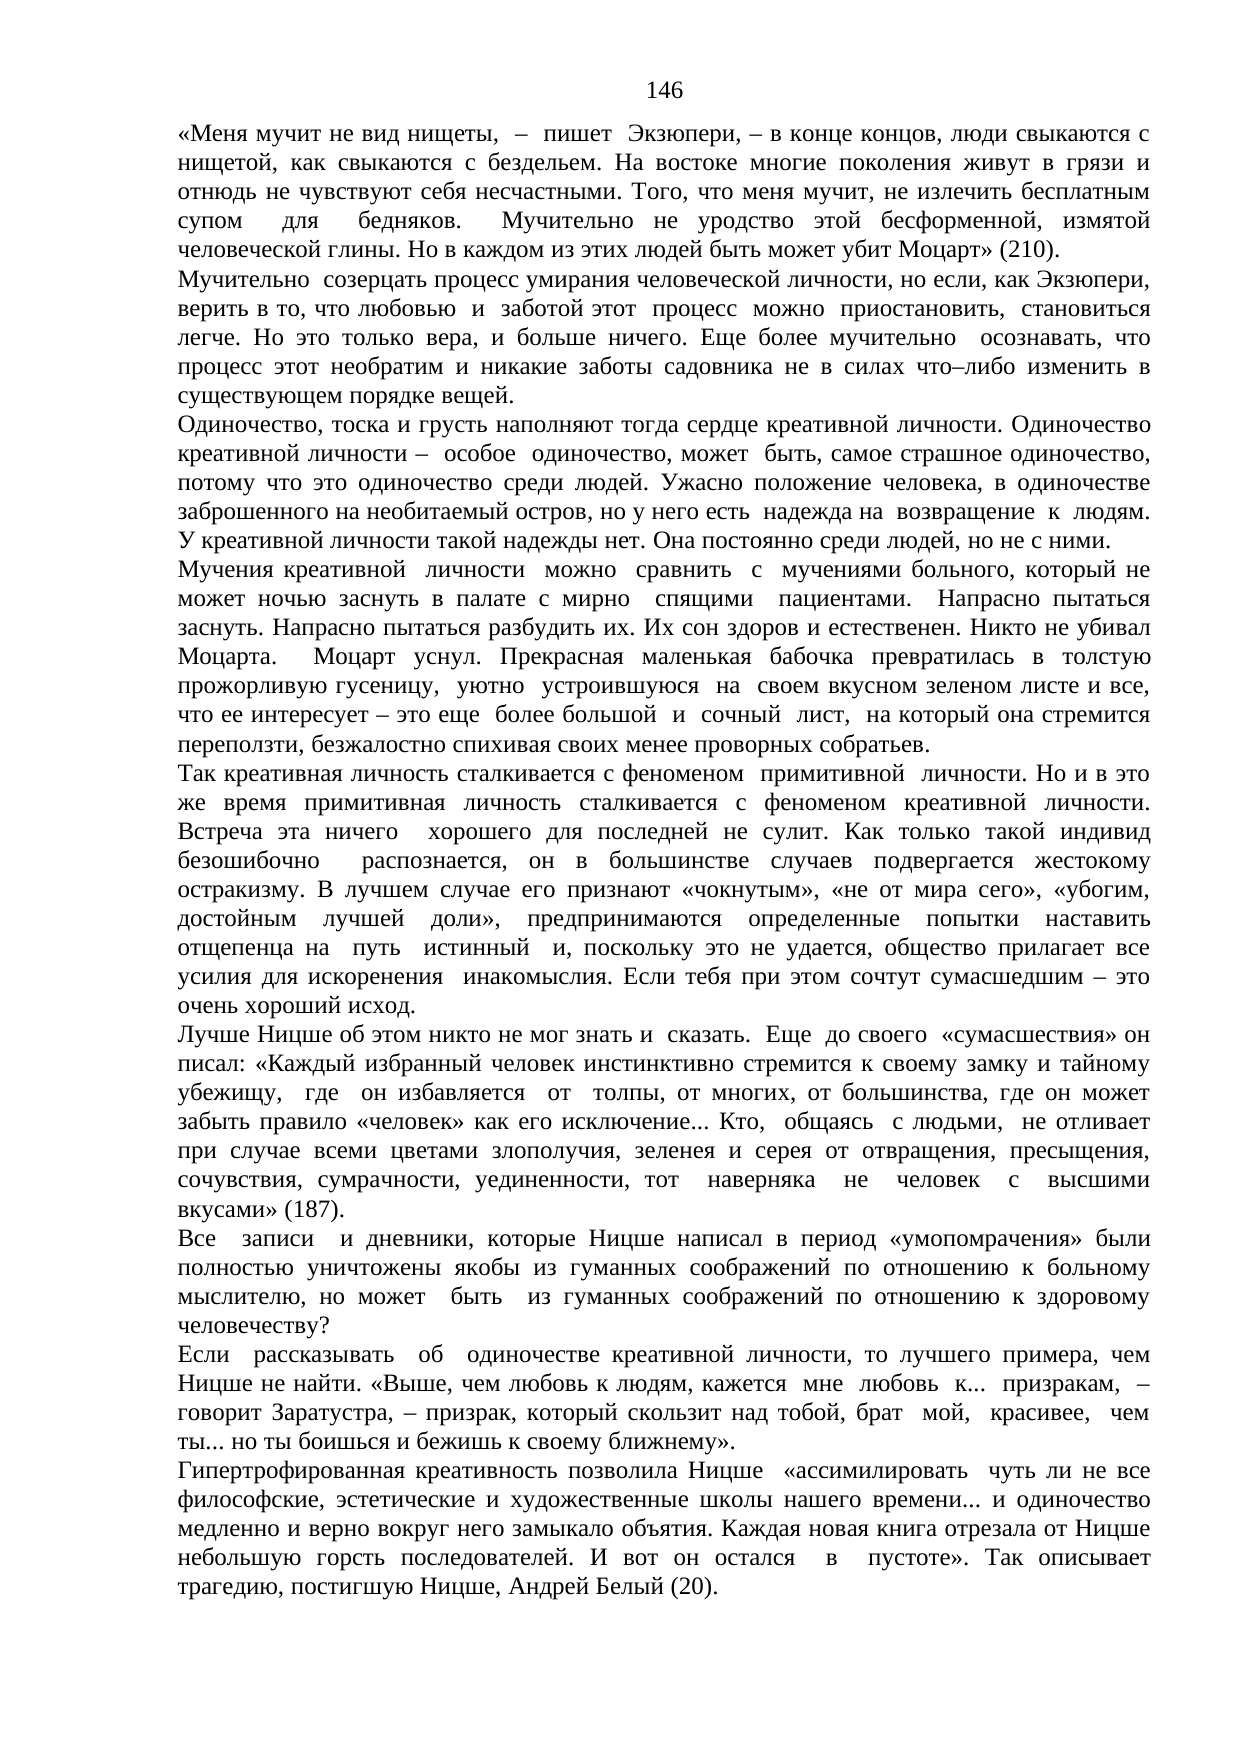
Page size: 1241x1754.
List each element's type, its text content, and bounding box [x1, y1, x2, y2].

text Гипертрофированная креативность позволила Ницше «ассимилировать чуть ли не все философские, эстетические и художественные школы нашего времени... и одиночество медленно и верно вокруг него замыкало объятия. Каждая новая книга отрезала от Ницше небольшую горсть последователей. И вот он остался в пустоте». Так описывает трагедию, постигшую Ницше, Андрей Белый (20). [177, 1455, 1152, 1600]
text Одиночество, тоска и грусть наполняют тогда сердце креативной личности. Одиночество креативной личности – особое одиночество, может быть, самое страшное одиночество, потому что это одиночество среди людей. Ужасно положение человека, в одиночестве заброшенного на необитаемый остров, но у него есть надежда на возвращение к людям. У креативной личности такой надежды нет. Она постоянно среди людей, но не с ними. [177, 409, 1152, 554]
text «Меня мучит не вид нищеты, – пишет Экзюпери, – в конце концов, люди свыкаются с нищетой, как свыкаются с бездельем. На востоке многие поколения живут в грязи и отнюдь не чувствуют себя несчастными. Того, что меня мучит, не излечить бесплатным супом для бедняков. Мучительно не уродство этой бесформенной, измятой человеческой глины. Но в каждом из этих людей быть может убит Моцарт» (210). [177, 118, 1152, 263]
text Мучительно созерцать процесс умирания человеческой личности, но если, как Экзюпери, верить в то, что любовью и заботой этот процесс можно приостановить, становиться легче. Но это только вера, и больше ничего. Еще более мучительно осознавать, что процесс этот необратим и никакие заботы садовника не в силах что–либо изменить в существующем порядке вещей. [177, 263, 1152, 409]
text Так креативная личность сталкивается с феноменом примитивной личности. Но и в это же время примитивная личность сталкивается с феноменом креативной личности. Встреча эта ничего хорошего для последней не сулит. Как только такой индивид безошибочно распознается, он в большинстве случаев подвергается жестокому остракизму. В лучшем случае его признают «чокнутым», «не от мира сего», «убогим, достойным лучшей доли», предпринимаются определенные попытки наставить отщепенца на путь истинный и, поскольку это не удается, общество прилагает все усилия для искоренения инакомыслия. Если тебя при этом сочтут сумасшедшим – это очень хороший исход. [177, 757, 1152, 1019]
text Если рассказывать об одиночестве креативной личности, то лучшего примера, чем Ницше не найти. «Выше, чем любовь к людям, кажется мне любовь к... призракам, – говорит Заратустра, – призрак, который скользит над тобой, брат мой, красивее, чем ты... но ты боишься и бежишь к своему ближнему». [177, 1339, 1152, 1455]
text Лучше Ницше об этом никто не мог знать и сказать. Еще до своего «сумасшествия» он писал: «Каждый избранный человек инстинктивно стремится к своему замку и тайному убежищу, где он избавляется от толпы, от многих, от большинства, где он может забыть правило «человек» как его исключение... Кто, общаясь с людьми, не отливает при случае всеми цветами злополучия, зеленея и серея от отвращения, пресыщения, сочувствия, сумрачности, уединенности, тот наверняка не человек с высшими вкусами» (187). [177, 1019, 1152, 1222]
text Все записи и дневники, которые Ницше написал в период «умопомрачения» были полностью уничтожены якобы из гуманных соображений по отношению к больному мыслителю, но может быть из гуманных соображений по отношению к здоровому человечеству? [177, 1222, 1152, 1339]
text Мучения креативной личности можно сравнить с мучениями больного, который не может ночью заснуть в палате с мирно спящими пациентами. Напрасно пытаться заснуть. Напрасно пытаться разбудить их. Их сон здоров и естественен. Никто не убивал Моцарта. Моцарт уснул. Прекрасная маленькая бабочка превратилась в толстую прожорливую гусеницу, уютно устроившуюся на своем вкусном зеленом листе и все, что ее интересует – это еще более большой и сочный лист, на который она стремится переползти, безжалостно спихивая своих менее проворных собратьев. [177, 554, 1152, 757]
